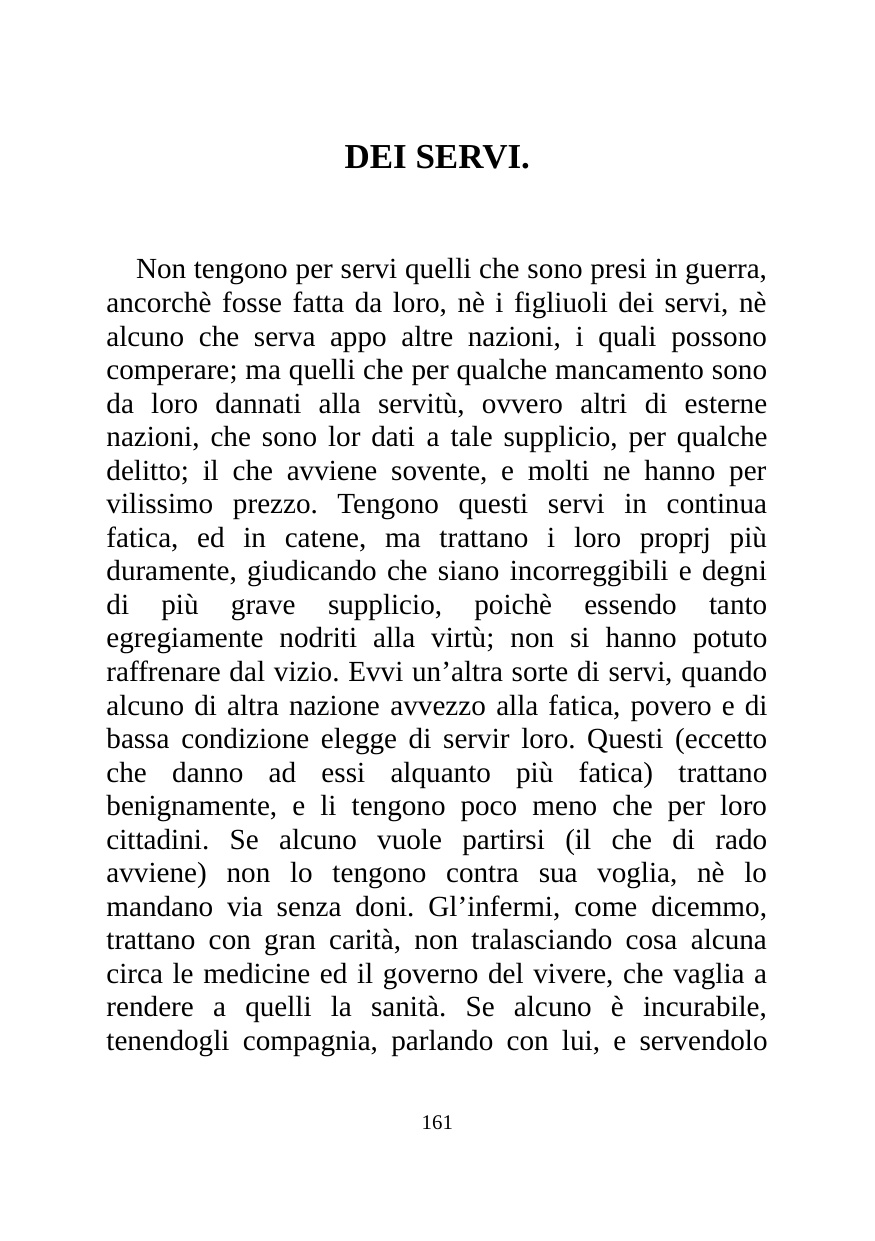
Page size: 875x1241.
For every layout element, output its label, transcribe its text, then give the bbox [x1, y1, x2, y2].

subtitle DEI SERVI. [106, 136, 768, 176]
text Non tengono per servi quelli che sono presi in guerra, ancorchè fosse fatta da loro, nè i figliuoli dei servi, nè alcuno che serva appo altre nazioni, i quali possono comperare; ma quelli che per qualche mancamento sono da loro dannati alla servitù, ovvero altri di esterne nazioni, che sono lor dati a tale supplicio, per qualche delitto; il che avviene sovente, e molti ne hanno per vilissimo prezzo. Tengono questi servi in continua fatica, ed in catene, ma trattano i loro proprj più duramente, giudicando che siano incorreggibili e degni di più grave supplicio, poichè essendo tanto egregiamente nodriti alla virtù; non si hanno potuto raffrenare dal vizio. Evvi un’altra sorte di servi, quando alcuno di altra nazione avvezzo alla fatica, povero e di bassa condizione elegge di servir loro. Questi (eccetto che danno ad essi alquanto più fatica) trattano benignamente, e li tengono poco meno che per loro cittadini. Se alcuno vuole partirsi (il che di rado avviene) non lo tengono contra sua voglia, nè lo mandano via senza doni. Gl’infermi, come dicemmo, trattano con gran carità, non tralasciando cosa alcuna circa le medicine ed il governo del vivere, che vaglia a rendere a quelli la sanità. Se alcuno è incurabile, tenendogli compagnia, parlando con lui, e servendolo [106, 252, 768, 1057]
